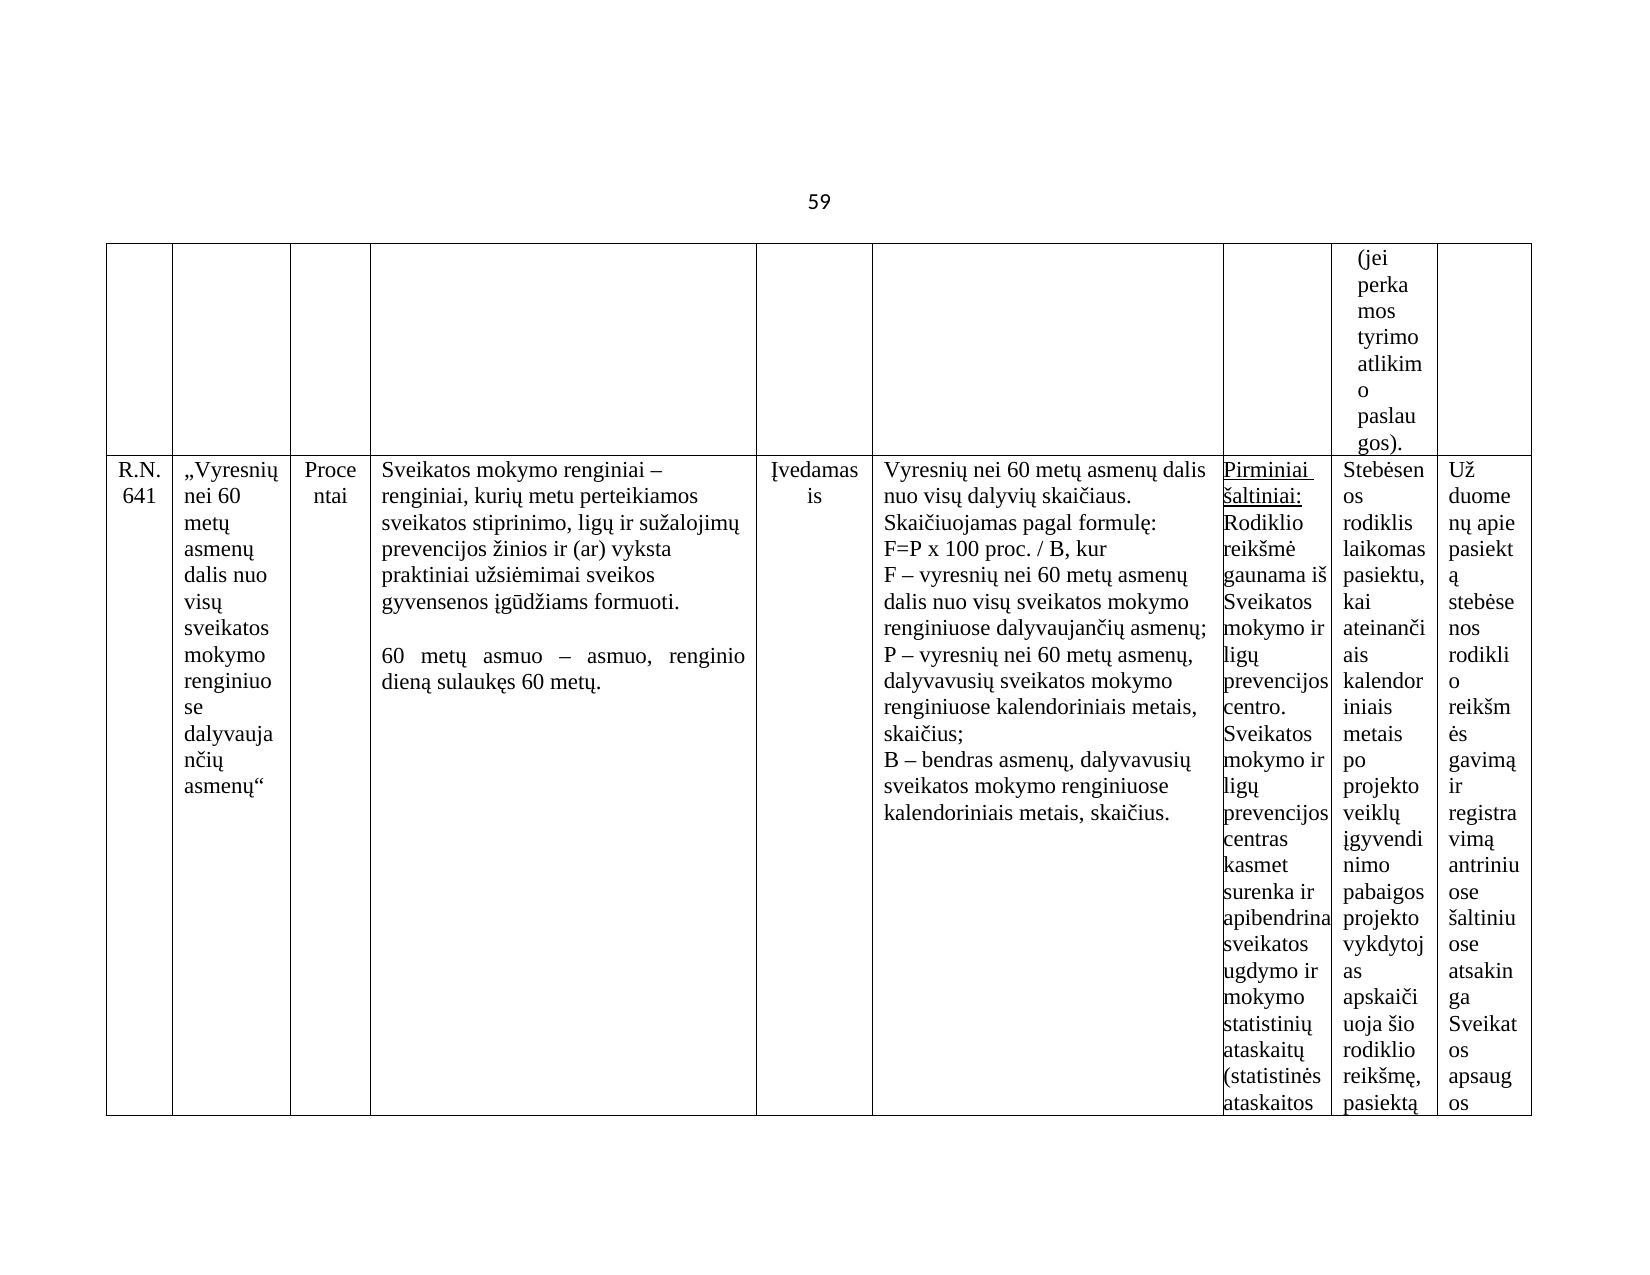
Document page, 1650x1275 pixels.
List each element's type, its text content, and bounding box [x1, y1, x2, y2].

table_cell Įvedamasis [757, 456, 872, 1115]
table_cell [107, 244, 172, 455]
table_cell [173, 244, 290, 455]
table_cell [873, 244, 1223, 455]
table_cell Pirminiai šaltiniai: Rodiklio reikšmė gaunama iš Sveikatos mokymo ir ligų prevencijos centro. Sveikatos mokymo ir ligų prevencijos centras kasmet surenka ir apibendrina sveikatos ugdymo ir mokymo statistinių ataskaitų (statistinės ataskaitos [1224, 456, 1331, 1115]
table_cell R.N.641 [107, 456, 172, 1115]
table_cell [371, 244, 756, 455]
table_cell [291, 244, 370, 455]
table_cell Stebėsenos rodiklis laikomas pasiektu, kai ateinančiais kalendoriniais metais po projekto veiklų įgyvendinimo pabaigos projekto vykdytojas apskaičiuoja šio rodiklio reikšmę, pasiektą [1332, 456, 1437, 1115]
table_cell [757, 244, 872, 455]
table_cell Vyresnių nei 60 metų asmenų dalis nuo visų dalyvių skaičiaus. Skaičiuojamas pagal formulę: F=P x 100 proc. / B, kur F – vyresnių nei 60 metų asmenų dalis nuo visų sveikatos mokymo renginiuose dalyvaujančių asmenų; P – vyresnių nei 60 metų asmenų, dalyvavusių sveikatos mokymo renginiuose kalendoriniais metais, skaičius; B – bendras asmenų, dalyvavusių sveikatos mokymo renginiuose kalendoriniais metais, skaičius. [873, 456, 1223, 1115]
table_cell Už duomenų apie pasiektą stebėsenos rodiklio reikšmės gavimą ir registravimą antriniuose šaltiniuose atsakinga Sveikatos apsaugos [1438, 456, 1531, 1115]
table_cell [1224, 244, 1331, 455]
table_cell „Vyresnių nei 60 metų asmenų dalis nuo visų sveikatos mokymo renginiuose dalyvaujančių asmenų“ [173, 456, 290, 1115]
table_cell [1438, 244, 1531, 455]
table_cell (jei perkamos tyrimo atlikimo paslaugos). [1332, 244, 1437, 455]
table_cell Procentai [291, 456, 370, 1115]
table_cell Sveikatos mokymo renginiai – renginiai, kurių metu perteikiamos sveikatos stiprinimo, ligų ir sužalojimų prevencijos žinios ir (ar) vyksta praktiniai užsiėmimai sveikos gyvensenos įgūdžiams formuoti. 60 metų asmuo – asmuo, renginio dieną sulaukęs 60 metų. [371, 456, 756, 1115]
